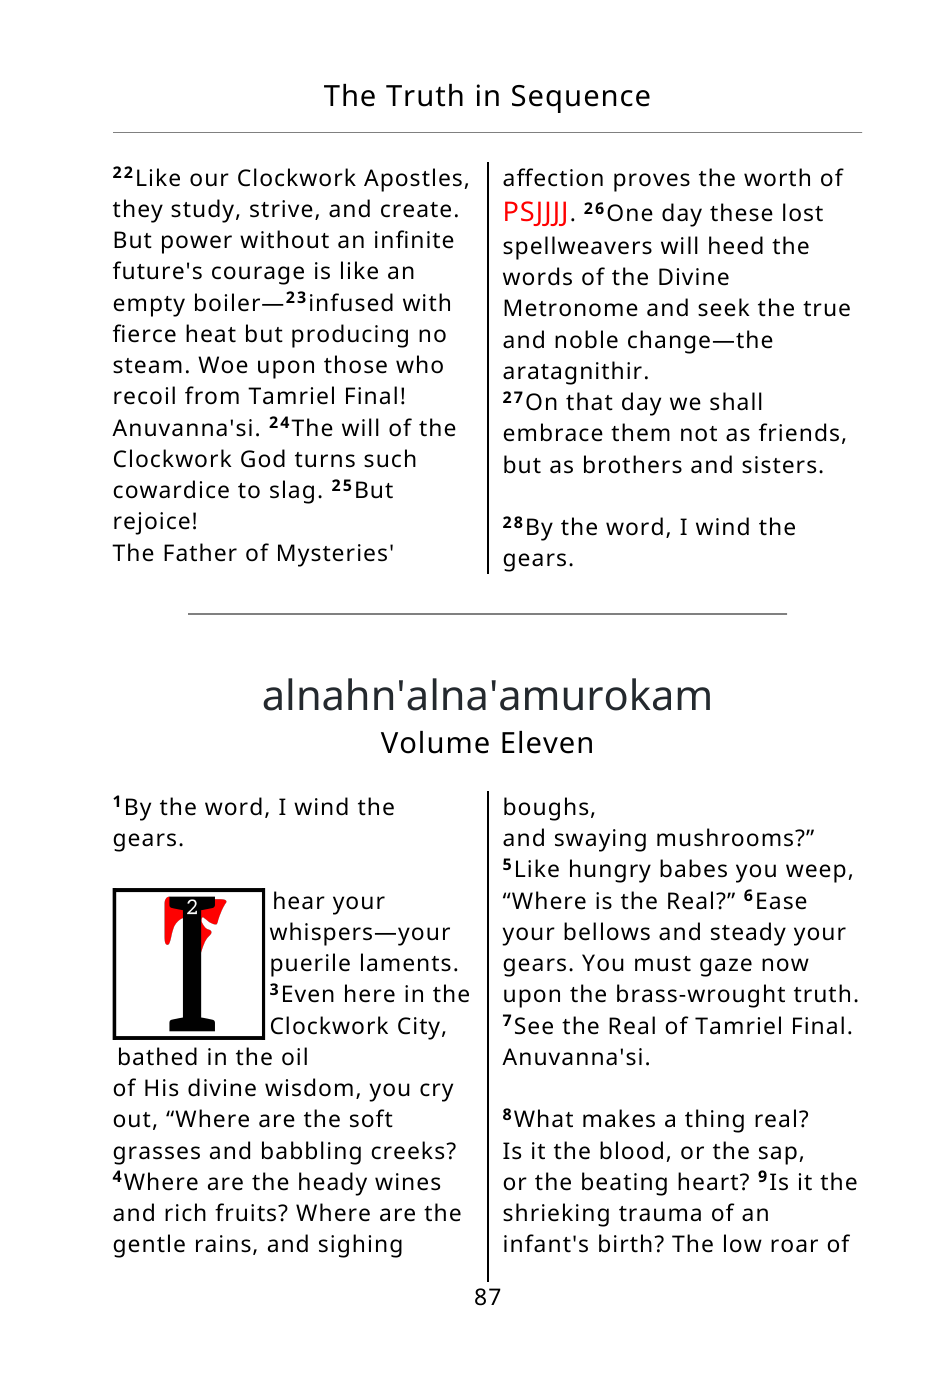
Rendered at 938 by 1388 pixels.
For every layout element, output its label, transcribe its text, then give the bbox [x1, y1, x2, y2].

text of His divine wisdom, you cry out, “Where are the soft grasses and babbling creeks? 4Where are the heady wines and rich fruits? Where are the gentle rains, and sighing [112, 1072, 472, 1259]
text Clockwork City, [112, 1009, 472, 1041]
text hear your [112, 884, 472, 916]
text affection proves the worth of PSJJJJ. 26One day these lost spellweavers will heed the words of the Divine Metronome and seek the true and noble change—the aratagnithir. 27On that day we shall embrace them not as friends, but as brothers and sisters. [502, 162, 862, 480]
text Volume Eleven [112, 723, 862, 762]
picture [112, 888, 265, 1040]
text 8What makes a thing real? Is it the blood, or the sap, or the beating heart? 9Is it the shrieking trauma of an infant's birth? The low roar of [502, 1103, 862, 1259]
text 28By the word, I wind the gears. [502, 511, 862, 573]
text 22Like our Clockwork Apostles, they study, strive, and create. But power without an infinite future's courage is like an empty boiler—23infused with fierce heat but producing no steam. Woe upon those who recoil from Tamriel Final! Anuvanna'si. 24The will of the Clockwork God turns such cowardice to slag. 25But rejoice! The Father of Mysteries' [112, 162, 472, 568]
text whispers—your [265, 916, 472, 947]
text 1By the word, I wind the gears. [112, 791, 472, 853]
text boughs, and swaying mushrooms?” 5Like hungry babes you weep, “Where is the Real?” 6Ease your bellows and steady your gears. You must gaze now upon the brass-wrought truth. 7See the Real of Tamriel Final. Anuvanna'si. [502, 791, 862, 1072]
text bathed in the oil [112, 1041, 472, 1072]
text The Truth in Sequence [112, 75, 862, 115]
text 3Even here in the [265, 978, 472, 1009]
text puerile laments. [265, 947, 472, 978]
subtitle alnahn'alna'amurokam [112, 666, 862, 723]
